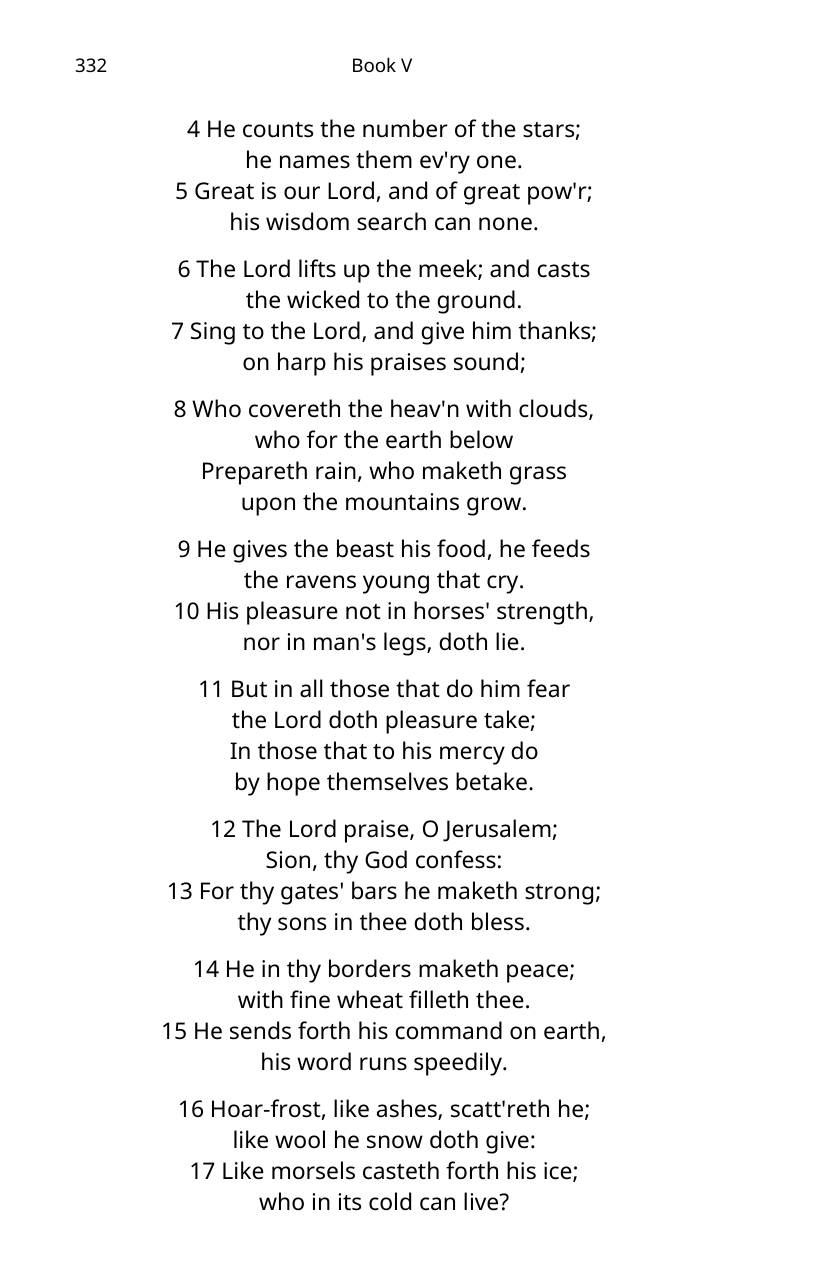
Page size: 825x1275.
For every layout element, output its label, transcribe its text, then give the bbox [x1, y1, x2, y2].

text 9 He gives the beast his food, he feeds the ravens young that cry. 10 His pleasure not in horses' strength, nor in man's legs, doth lie. [75, 532, 693, 657]
text 8 Who covereth the heav'n with clouds, who for the earth below Prepareth rain, who maketh grass upon the mountains grow. [75, 392, 693, 517]
text 11 But in all those that do him fear the Lord doth pleasure take; In those that to his mercy do by hope themselves betake. [75, 672, 693, 797]
text 12 The Lord praise, O Jerusalem; Sion, thy God confess: 13 For thy gates' bars he maketh strong; thy sons in thee doth bless. [75, 812, 693, 937]
text 6 The Lord lifts up the meek; and casts the wicked to the ground. 7 Sing to the Lord, and give him thanks; on harp his praises sound; [75, 252, 693, 377]
text 4 He counts the number of the stars; he names them ev'ry one. 5 Great is our Lord, and of great pow'r; his wisdom search can none. [75, 112, 693, 237]
text 14 He in thy borders maketh peace; with fine wheat filleth thee. 15 He sends forth his command on earth, his word runs speedily. [75, 952, 693, 1077]
text 16 Hoar-frost, like ashes, scatt'reth he; like wool he snow doth give: 17 Like morsels casteth forth his ice; who in its cold can live? [75, 1092, 693, 1217]
